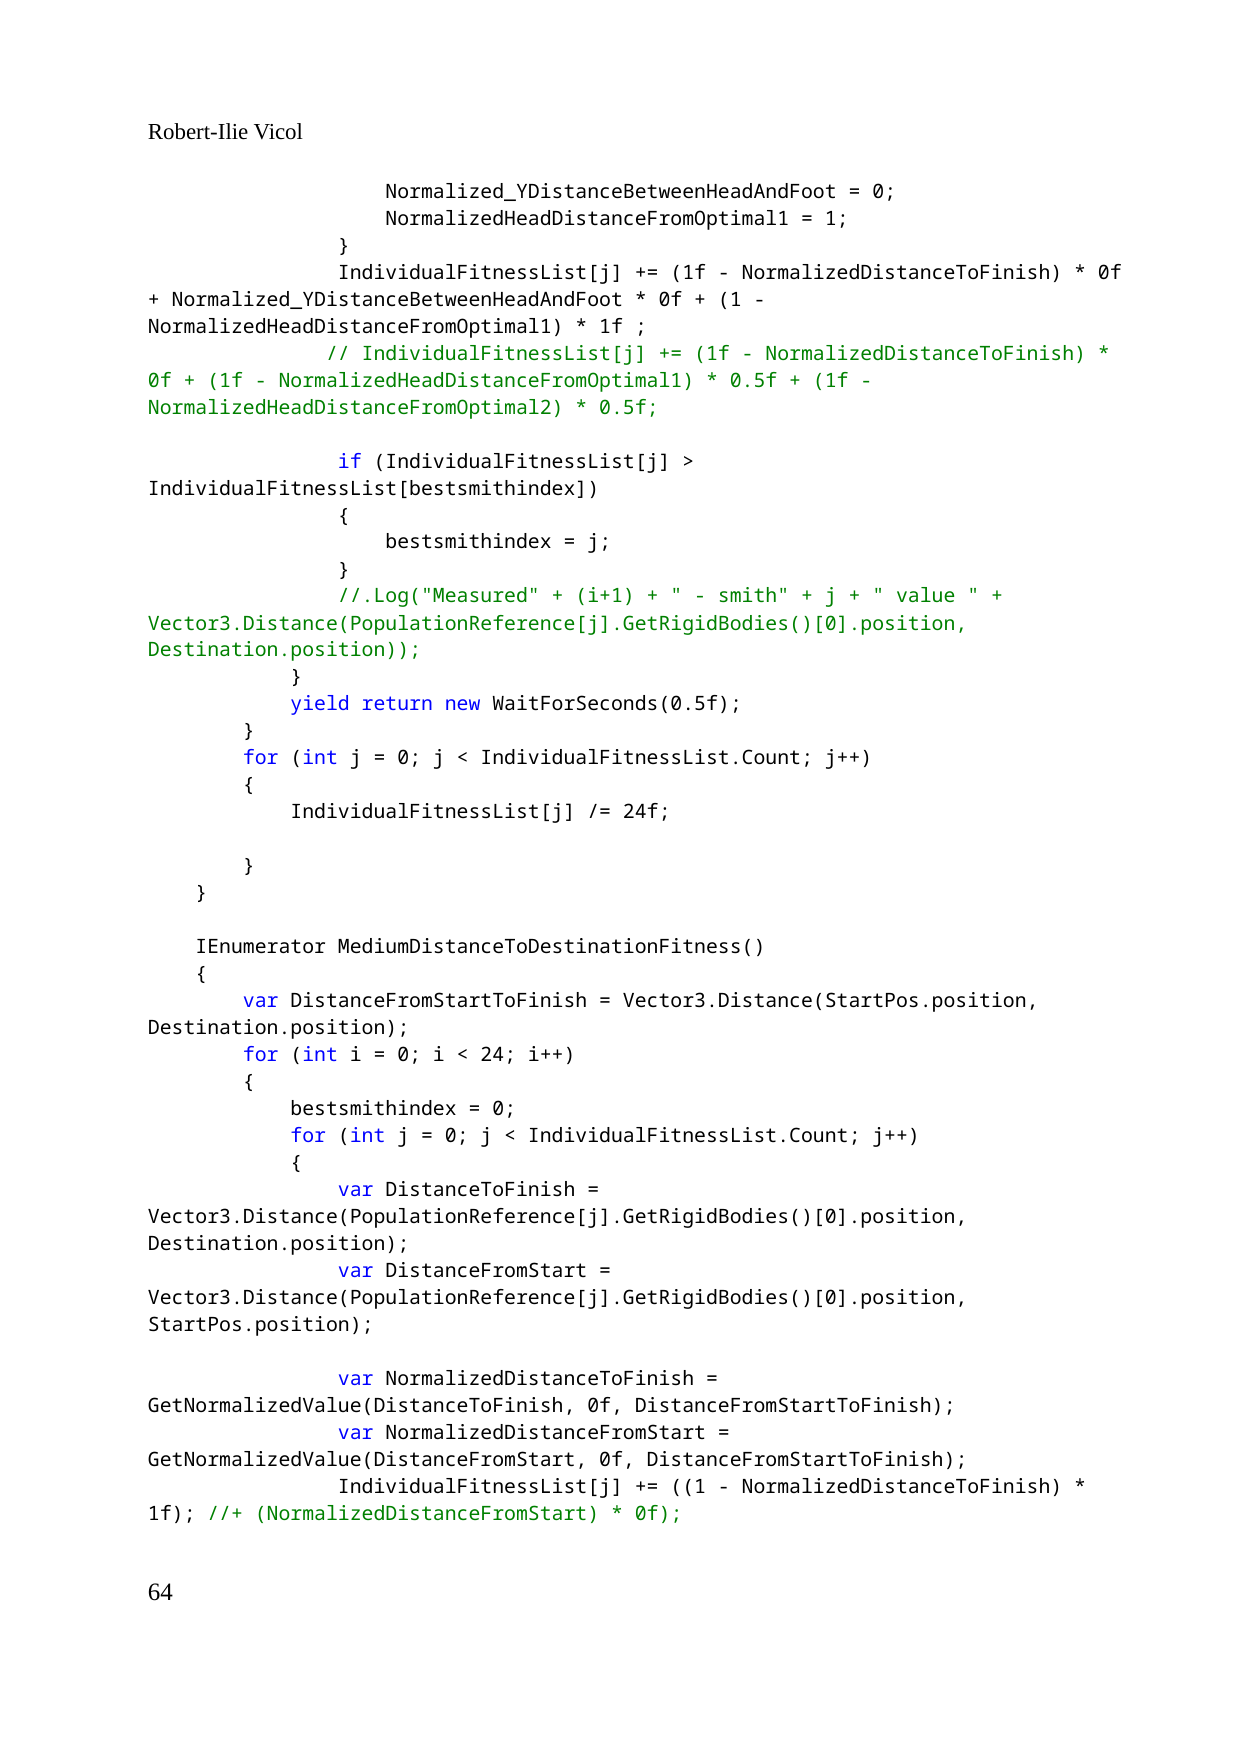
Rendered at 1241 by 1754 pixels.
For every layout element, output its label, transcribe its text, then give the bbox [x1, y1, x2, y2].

text for (int j = 0; j < IndividualFitnessList.Count; j++) [148, 744, 1122, 771]
text var DistanceToFinish = Vector3.Distance(PopulationReference[j].GetRigidBodies()[0].position, Destination.position); [148, 1175, 1122, 1256]
text } [148, 663, 1122, 690]
text bestsmithindex = 0; [148, 1094, 1122, 1121]
text IEnumerator MediumDistanceToDestinationFitness() [148, 932, 1122, 959]
text var DistanceFromStartToFinish = Vector3.Distance(StartPos.position, Destination.position); [148, 986, 1122, 1040]
text } [148, 852, 1122, 878]
text IndividualFitnessList[j] /= 24f; [148, 798, 1122, 824]
text } [148, 555, 1122, 582]
text var NormalizedDistanceToFinish = GetNormalizedValue(DistanceToFinish, 0f, DistanceFromStartToFinish); [148, 1364, 1122, 1418]
text } [148, 878, 1122, 906]
text var NormalizedDistanceFromStart = GetNormalizedValue(DistanceFromStart, 0f, DistanceFromStartToFinish); [148, 1418, 1122, 1472]
text var DistanceFromStart = Vector3.Distance(PopulationReference[j].GetRigidBodies()[0].position, StartPos.position); [148, 1256, 1122, 1337]
text { [148, 501, 1122, 528]
text IndividualFitnessList[j] += ((1 - NormalizedDistanceToFinish) * 1f); //+ (NormalizedDistanceFromStart) * 0f); [148, 1472, 1122, 1526]
text //.Log("Measured" + (i+1) + " - smith" + j + " value " + Vector3.Distance(PopulationReference[j].GetRigidBodies()[0].position, Destination.position)); [148, 582, 1122, 663]
text IndividualFitnessList[j] += (1f - NormalizedDistanceToFinish) * 0f + Normalized_YDistanceBetweenHeadAndFoot * 0f + (1 - NormalizedHeadDistanceFromOptimal1) * 1f ; [148, 258, 1122, 339]
text { [148, 1148, 1122, 1175]
text { [148, 1067, 1122, 1094]
text } [148, 717, 1122, 744]
text yield return new WaitForSeconds(0.5f); [148, 690, 1122, 717]
text NormalizedHeadDistanceFromOptimal1 = 1; [148, 204, 1122, 231]
text { [148, 771, 1122, 798]
text for (int i = 0; i < 24; i++) [148, 1040, 1122, 1067]
text Normalized_YDistanceBetweenHeadAndFoot = 0; [148, 177, 1122, 204]
text bestsmithindex = j; [148, 528, 1122, 555]
text { [148, 959, 1122, 986]
text // IndividualFitnessList[j] += (1f - NormalizedDistanceToFinish) * 0f + (1f - NormalizedHeadDistanceFromOptimal1) * 0.5f + (1f - NormalizedHeadDistanceFromOptimal2) * 0.5f; [148, 339, 1122, 420]
text } [148, 231, 1122, 258]
text for (int j = 0; j < IndividualFitnessList.Count; j++) [148, 1121, 1122, 1148]
text if (IndividualFitnessList[j] > IndividualFitnessList[bestsmithindex]) [148, 447, 1122, 501]
